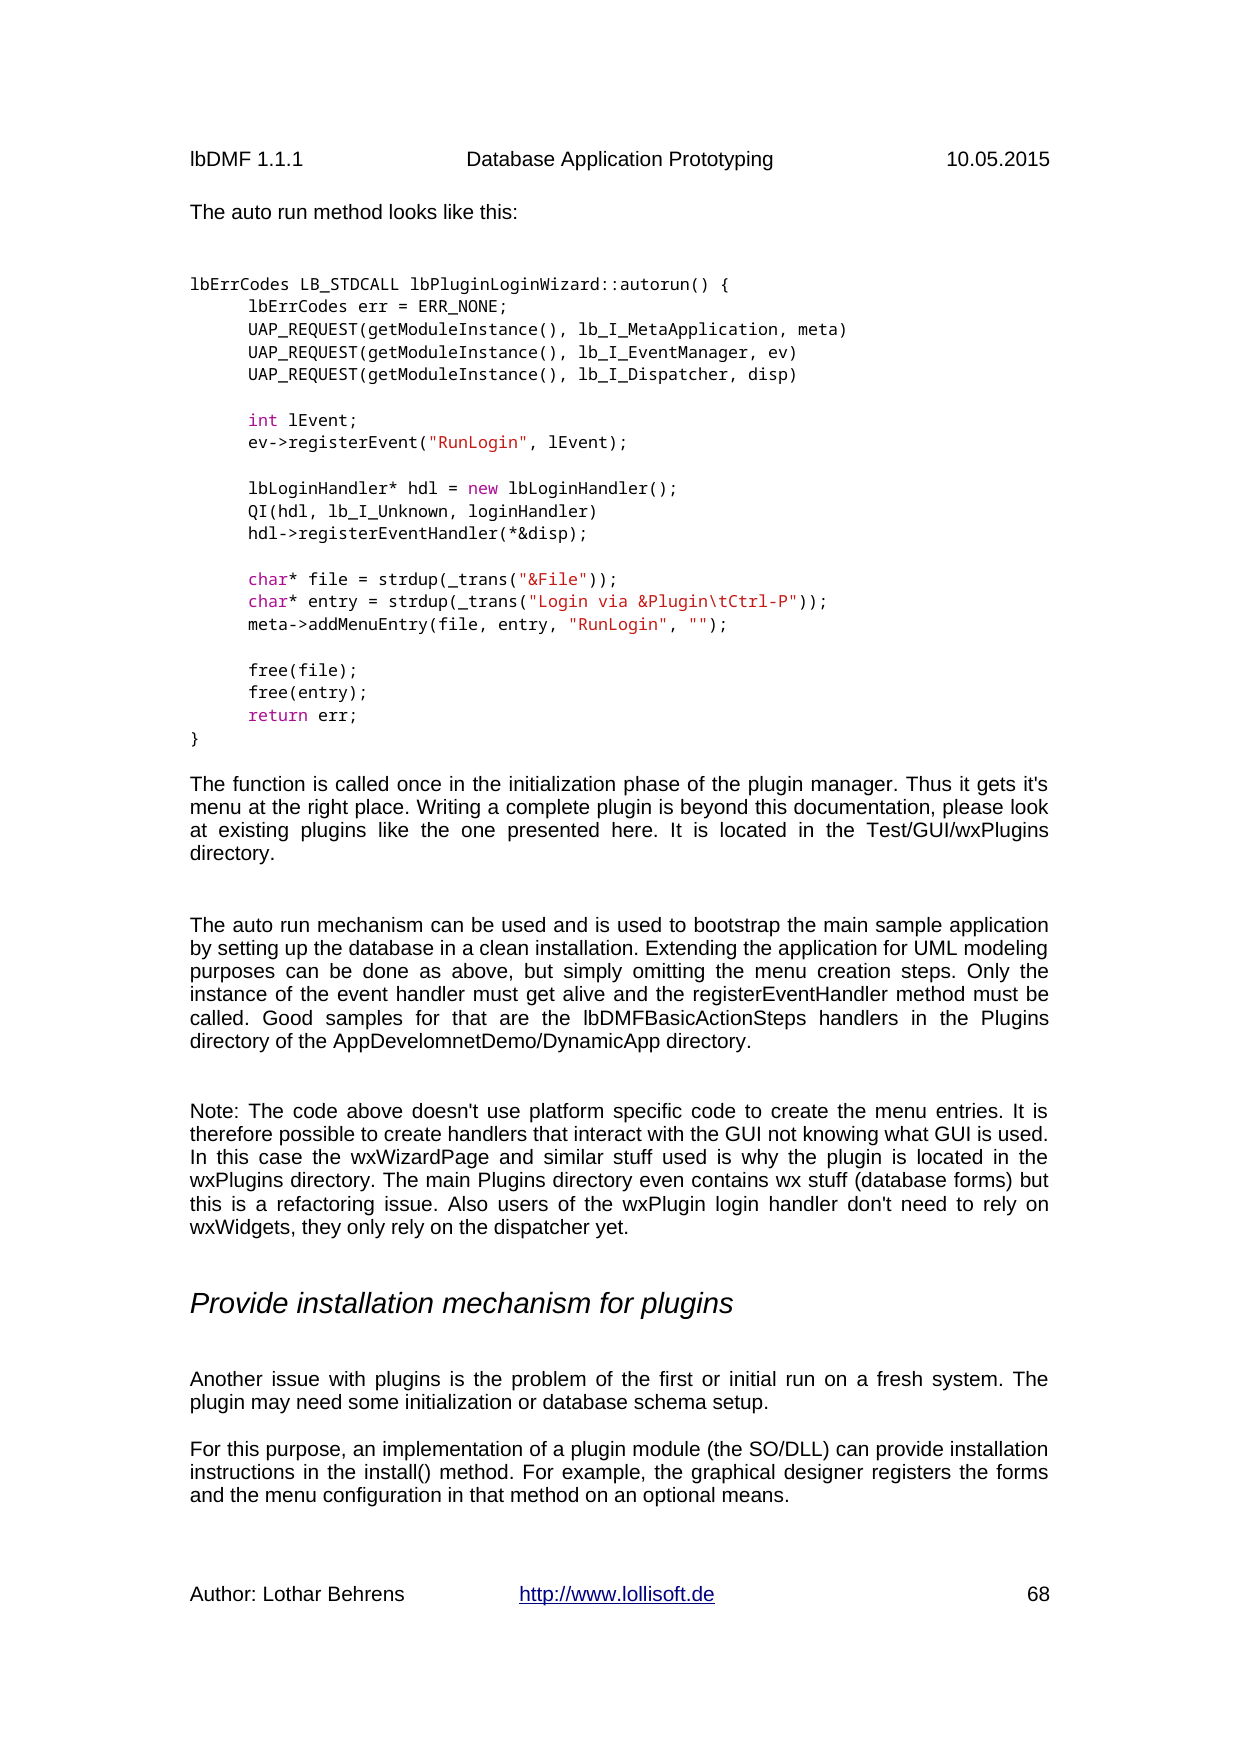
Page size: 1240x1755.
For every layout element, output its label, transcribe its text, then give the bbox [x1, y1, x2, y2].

text hdl->registerEventHandler(*&disp); [189, 522, 1050, 544]
text char* file = strdup(_trans("&File")); [189, 567, 1050, 590]
text For this purpose, an implementation of a plugin module (the SO/DLL) can provide installation instructions in the install() method. For example, the graphical designer registers the forms and the menu configuration in that method on an optional means. [189, 1437, 1050, 1507]
text QI(hdl, lb_I_Unknown, loginHandler) [189, 499, 1050, 522]
text lbLoginHandler* hdl = new lbLoginHandler(); [189, 476, 1050, 499]
text char* entry = strdup(_trans("Login via &Plugin\tCtrl-P")); [189, 590, 1050, 613]
text Note: The code above doesn't use platform specific code to create the menu entries. It is therefore possible to create handlers that interact with the GUI not knowing what GUI is used. In this case the wxWizardPage and similar stuff used is why the plugin is located in the wxPlugins directory. The main Plugins directory even contains wx stuff (database forms) but this is a refactoring issue. Also users of the wxPlugin login handler don't need to rely on wxWidgets, they only rely on the dispatcher yet. [189, 1099, 1050, 1238]
text UAP_REQUEST(getModuleInstance(), lb_I_EventManager, ev) [189, 340, 1050, 363]
text meta->addMenuEntry(file, entry, "RunLogin", ""); [189, 613, 1050, 635]
text return err; [189, 703, 1050, 726]
text } [189, 726, 1050, 749]
text ev->registerEvent("RunLogin", lEvent); [189, 431, 1050, 454]
text UAP_REQUEST(getModuleInstance(), lb_I_MetaApplication, meta) [189, 317, 1050, 340]
text UAP_REQUEST(getModuleInstance(), lb_I_Dispatcher, disp) [189, 363, 1050, 386]
text The auto run mechanism can be used and is used to bootstrap the main sample application by setting up the database in a clean installation. Extending the application for UML modeling purposes can be done as above, but simply omitting the menu creation steps. Only the instance of the event handler must get alive and the registerEventHandler method must be called. Good samples for that are the lbDMFBasicActionSteps handlers in the Plugins directory of the AppDevelomnetDemo/DynamicApp directory. [189, 913, 1050, 1053]
text free(entry); [189, 681, 1050, 703]
text The auto run method looks like this: [189, 201, 1050, 224]
text int lEvent; [189, 408, 1050, 431]
text lbErrCodes LB_STDCALL lbPluginLoginWizard::autorun() { [189, 272, 1050, 295]
text The function is called once in the initialization phase of the plugin manager. Thus it gets it's menu at the right place. Writing a complete plugin is beyond this documentation, please look at existing plugins like the one presented here. It is located in the Test/GUI/wxPlugins directory. [189, 772, 1050, 865]
subtitle Provide installation mechanism for plugins [189, 1287, 1050, 1319]
text Another issue with plugins is the problem of the first or initial run on a fresh system. The plugin may need some initialization or database schema setup. [189, 1368, 1050, 1414]
text lbErrCodes err = ERR_NONE; [189, 295, 1050, 317]
text free(file); [189, 658, 1050, 681]
